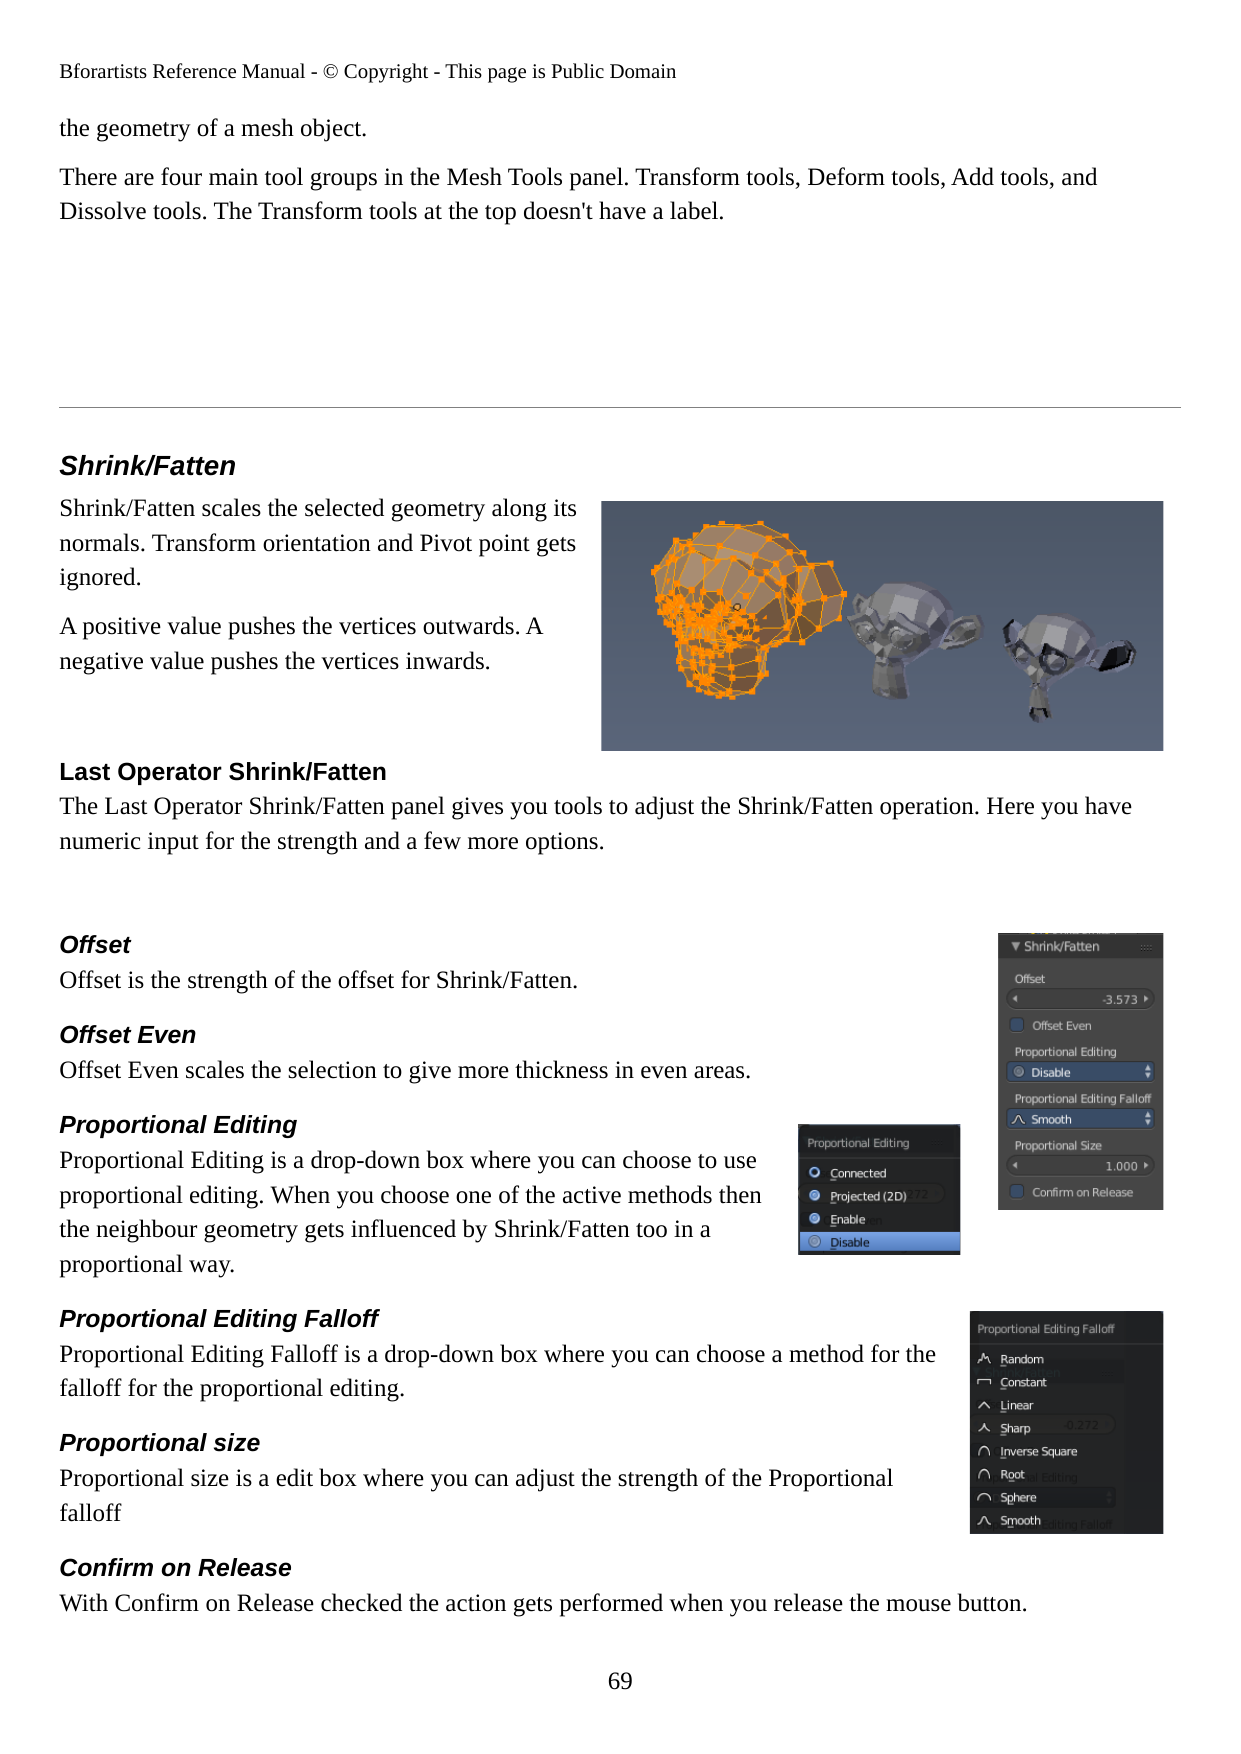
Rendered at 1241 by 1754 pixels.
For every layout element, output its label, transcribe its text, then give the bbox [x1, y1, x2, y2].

text Shrink/Fatten scales the selected geometry along its normals. Transform orientation and Pivot point gets ignored. [59, 493, 1181, 591]
text The Last Operator Shrink/Fatten panel gives you tools to adjust the Shrink/Fatten operation. Here you have numeric input for the strength and a few more options. [59, 791, 1181, 854]
subtitle Proportional Editing Falloff [59, 1304, 1181, 1332]
text With Confirm on Release checked the action gets performed when you release the mouse button. [59, 1588, 1181, 1617]
picture [969, 1311, 1164, 1534]
text Proportional Editing is a drop-down box where you can choose to use proportional editing. When you choose one of the active methods then the neighbour geometry gets influenced by Shrink/Fatten too in a proportional way. [59, 1145, 1181, 1277]
subtitle Proportional Editing [59, 1110, 998, 1139]
text Offset Even scales the selection to give more thickness in even areas. [59, 1055, 998, 1084]
subtitle [1164, 1428, 1181, 1457]
subtitle Offset [59, 930, 1181, 959]
subtitle Proportional size [59, 1428, 969, 1457]
text There are four main tool groups in the Mesh Tools panel. Transform tools, Deform tools, Add tools, and Dissolve tools. The Transform tools at the top doesn't have a label. [59, 162, 1181, 225]
text Offset is the strength of the offset for Shrink/Fatten. [59, 965, 998, 994]
picture [601, 501, 1164, 751]
text Proportional Editing Falloff is a drop-down box where you can choose a method for the falloff for the proportional editing. [59, 1339, 969, 1402]
subtitle Shrink/Fatten [59, 449, 1181, 481]
subtitle [1164, 1020, 1181, 1049]
subtitle Offset Even [59, 1020, 998, 1049]
subtitle Confirm on Release [59, 1553, 1181, 1582]
text A positive value pushes the vertices outwards. A negative value pushes the vertices inwards. [59, 611, 601, 675]
subtitle Last Operator Shrink/Fatten [59, 757, 1181, 785]
text Proportional size is a edit box where you can adjust the strength of the Proportional falloff [59, 1463, 969, 1527]
picture [798, 1124, 961, 1255]
subtitle [1164, 1110, 1181, 1139]
picture [998, 933, 1164, 1210]
text the geometry of a mesh object. [59, 113, 1181, 141]
